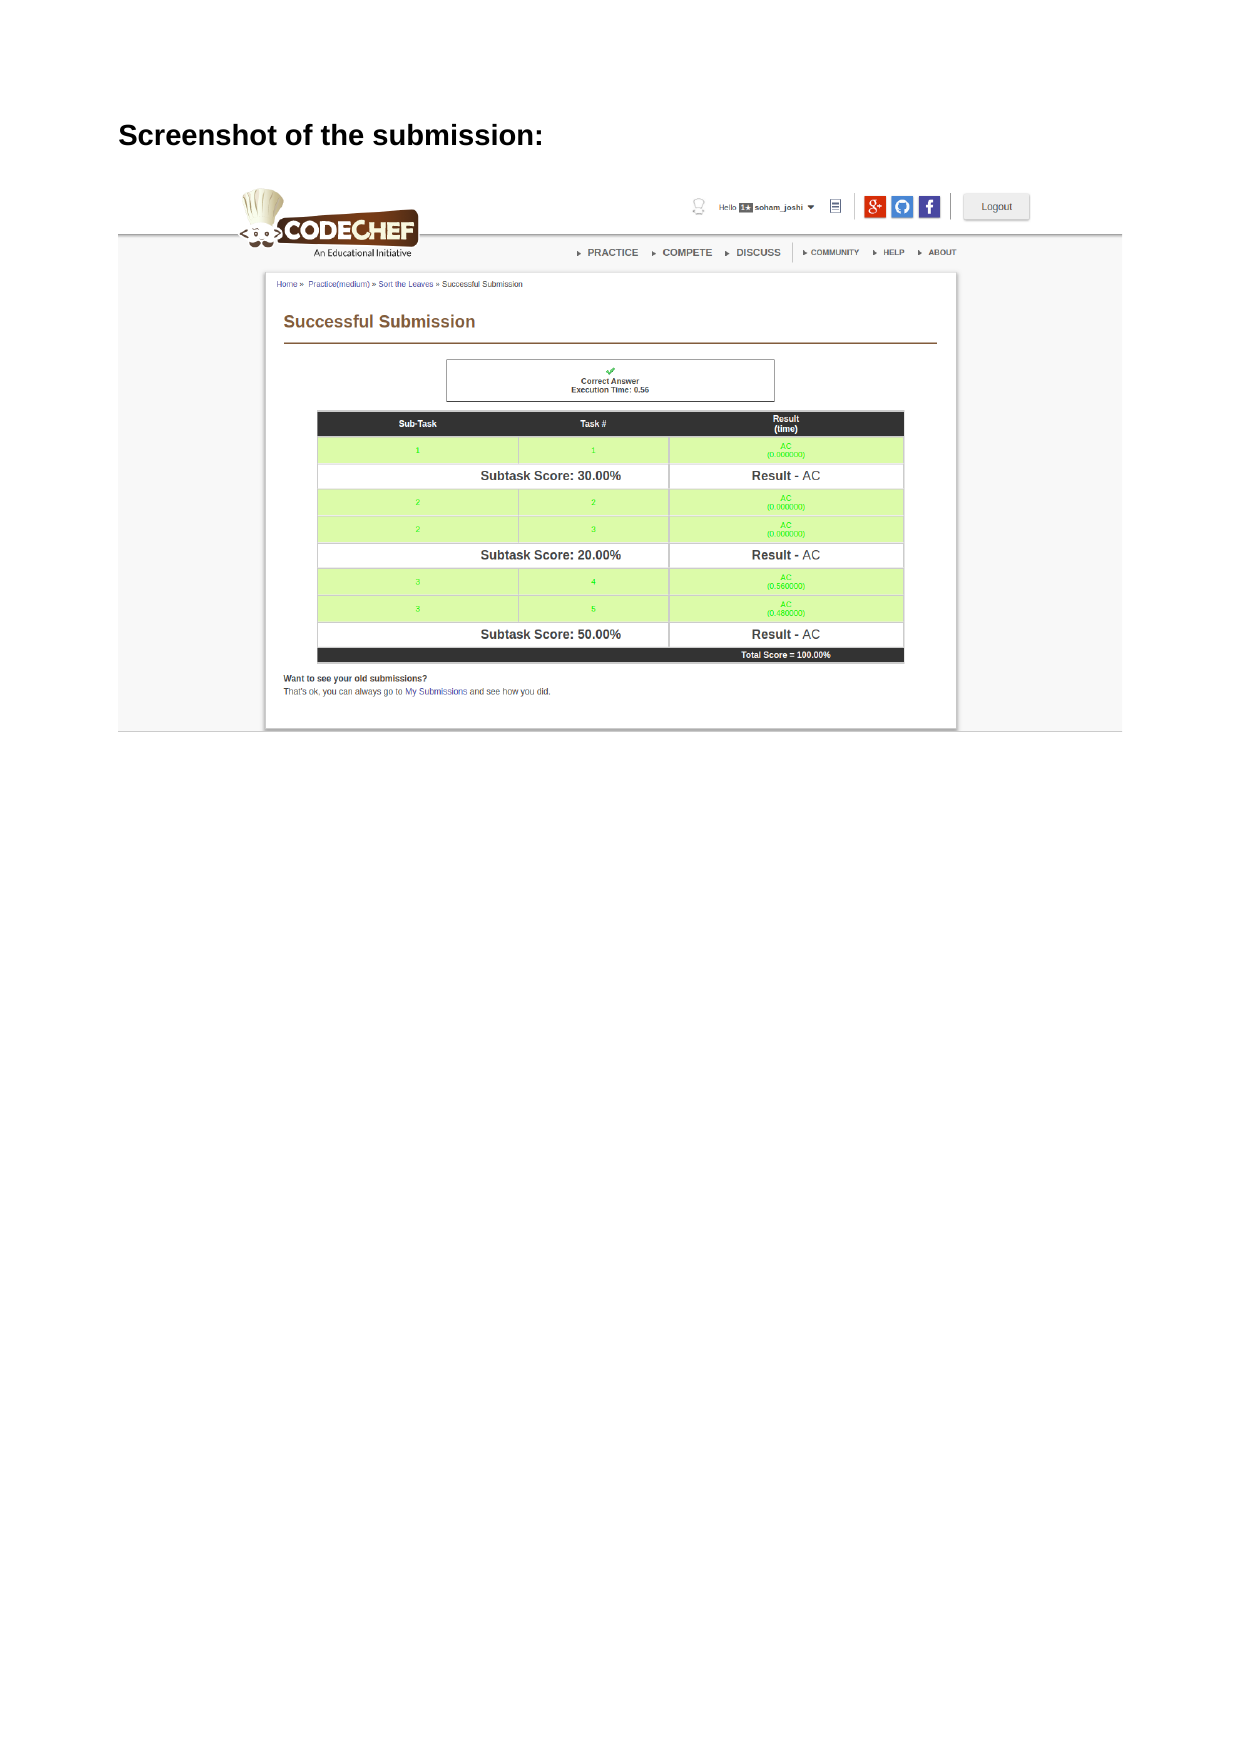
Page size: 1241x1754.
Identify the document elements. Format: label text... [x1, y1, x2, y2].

text Screenshot of the submission: [118, 118, 1122, 152]
picture [118, 180, 1123, 734]
